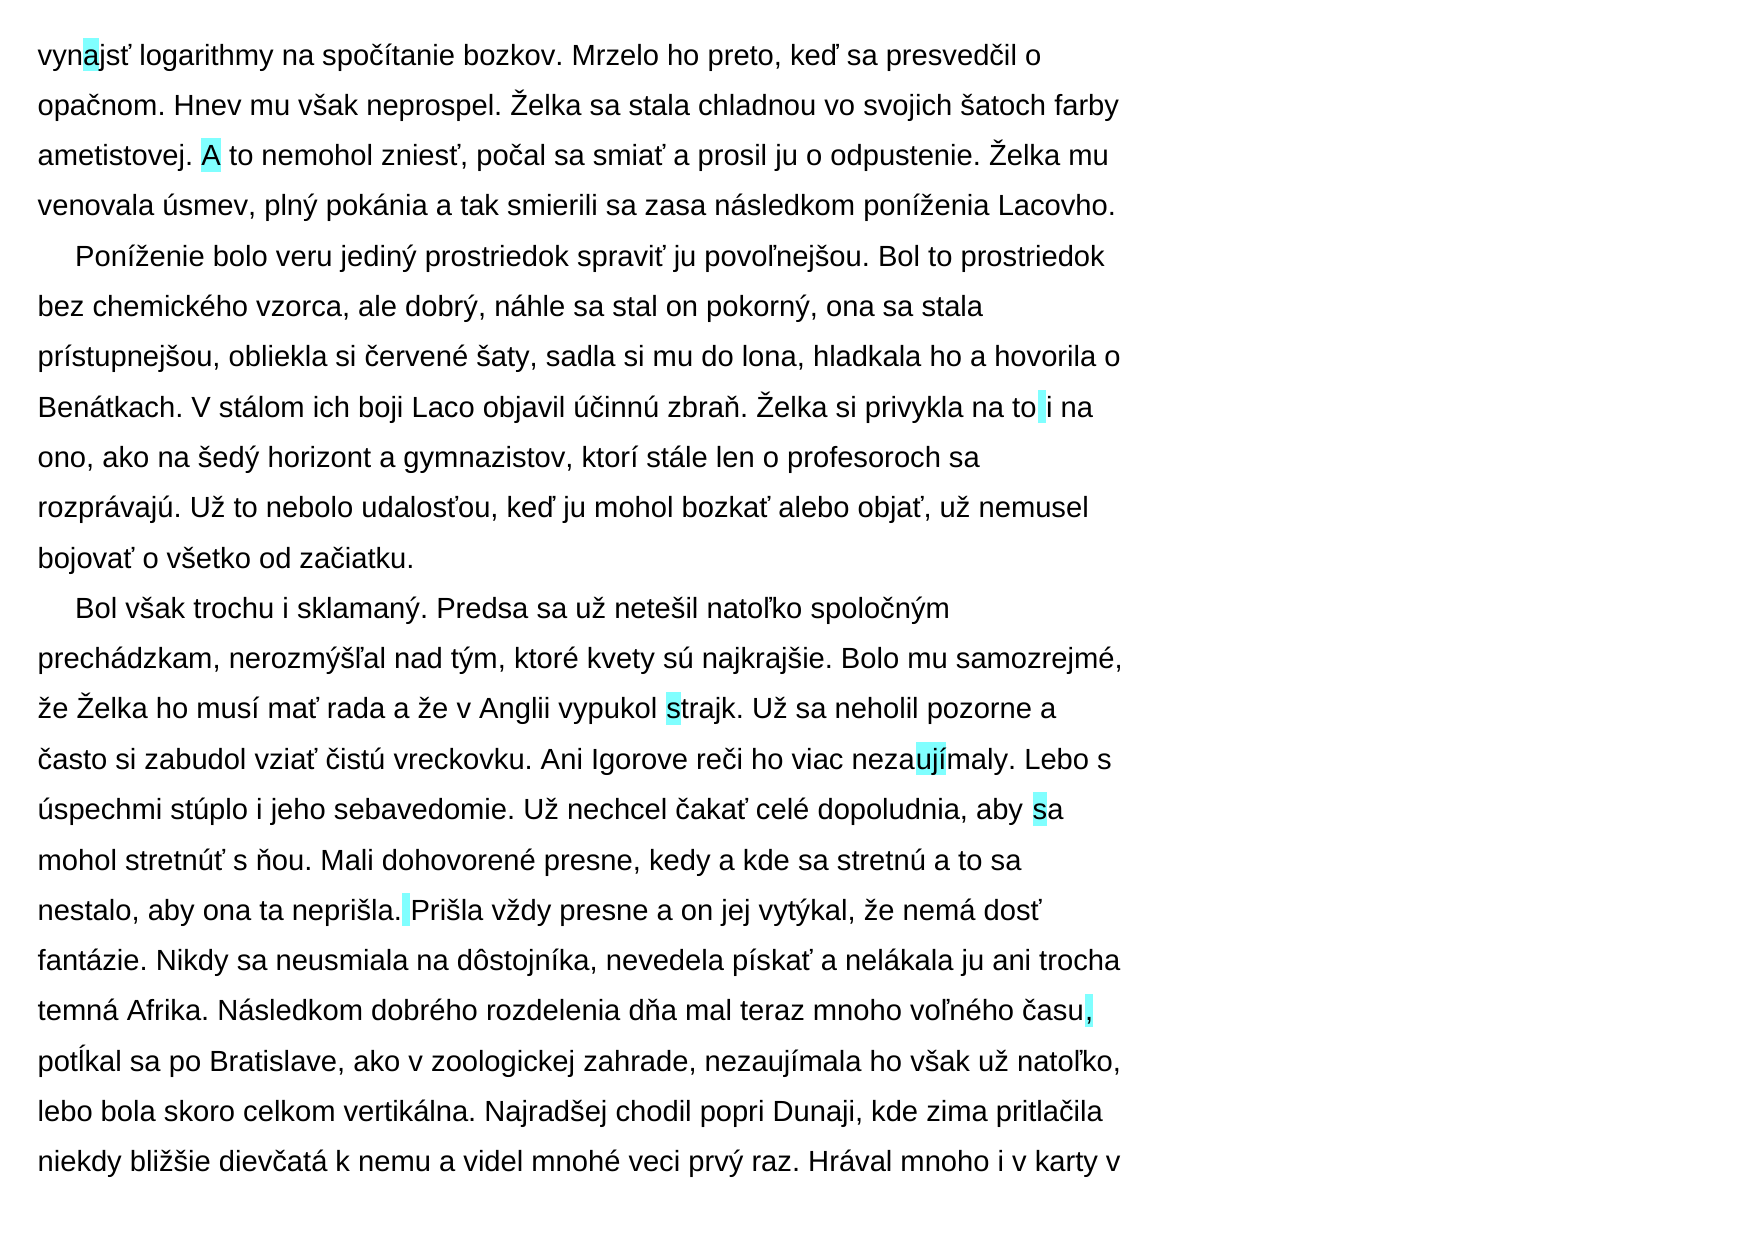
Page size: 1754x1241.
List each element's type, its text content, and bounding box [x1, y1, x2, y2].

text vynajsť logarithmy na spočítanie bozkov. Mrzelo ho preto, keď sa presvedčil o opačnom. Hnev mu však neprospel. Želka sa stala chladnou vo svojich šatoch farby ametistovej. A to nemohol zniesť, počal sa smiať a prosil ju o odpustenie. Želka mu venovala úsmev, plný pokánia a tak smierili sa zasa následkom poníženia Lacovho. [37, 37, 1130, 222]
text Poníženie bolo veru jediný prostriedok spraviť ju povoľnejšou. Bol to prostriedok bez chemického vzorca, ale dobrý, náhle sa stal on pokorný, ona sa stala prístupnejšou, obliekla si červené šaty, sadla si mu do lona, hladkala ho a hovorila o Benátkach. V stálom ich boji Laco objavil účinnú zbraň. Želka si privykla na to i na ono, ako na šedý horizont a gymnazistov, ktorí stále len o profesoroch sa rozprávajú. Už to nebolo udalosťou, keď ju mohol bozkať alebo objať, už nemusel bojovať o všetko od začiatku. [37, 239, 1130, 574]
text Bol však trochu i sklamaný. Predsa sa už netešil natoľko spoločným prechádzkam, nerozmýšľal nad tým, ktoré kvety sú najkrajšie. Bolo mu samozrejmé, že Želka ho musí mať rada a že v Anglii vypukol strajk. Už sa neholil pozorne a často si zabudol vziať čistú vreckovku. Ani Igorove reči ho viac nezaujímaly. Lebo s úspechmi stúplo i jeho sebavedomie. Už nechcel čakať celé dopoludnia, aby sa mohol stretnúť s ňou. Mali dohovorené presne, kedy a kde sa stretnú a to sa nestalo, aby ona ta neprišla. Prišla vždy presne a on jej vytýkal, že nemá dosť fantázie. Nikdy sa neusmiala na dôstojníka, nevedela pískať a nelákala ju ani trocha temná Afrika. Následkom dobrého rozdelenia dňa mal teraz mnoho voľného času, potĺkal sa po Bratislave, ako v zoologickej zahrade, nezaujímala ho však už natoľko, lebo bola skoro celkom vertikálna. Najradšej chodil popri Dunaji, kde zima pritlačila niekdy bližšie dievčatá k nemu a videl mnohé veci prvý raz. Hrával mnoho i v karty v [37, 591, 1130, 1178]
